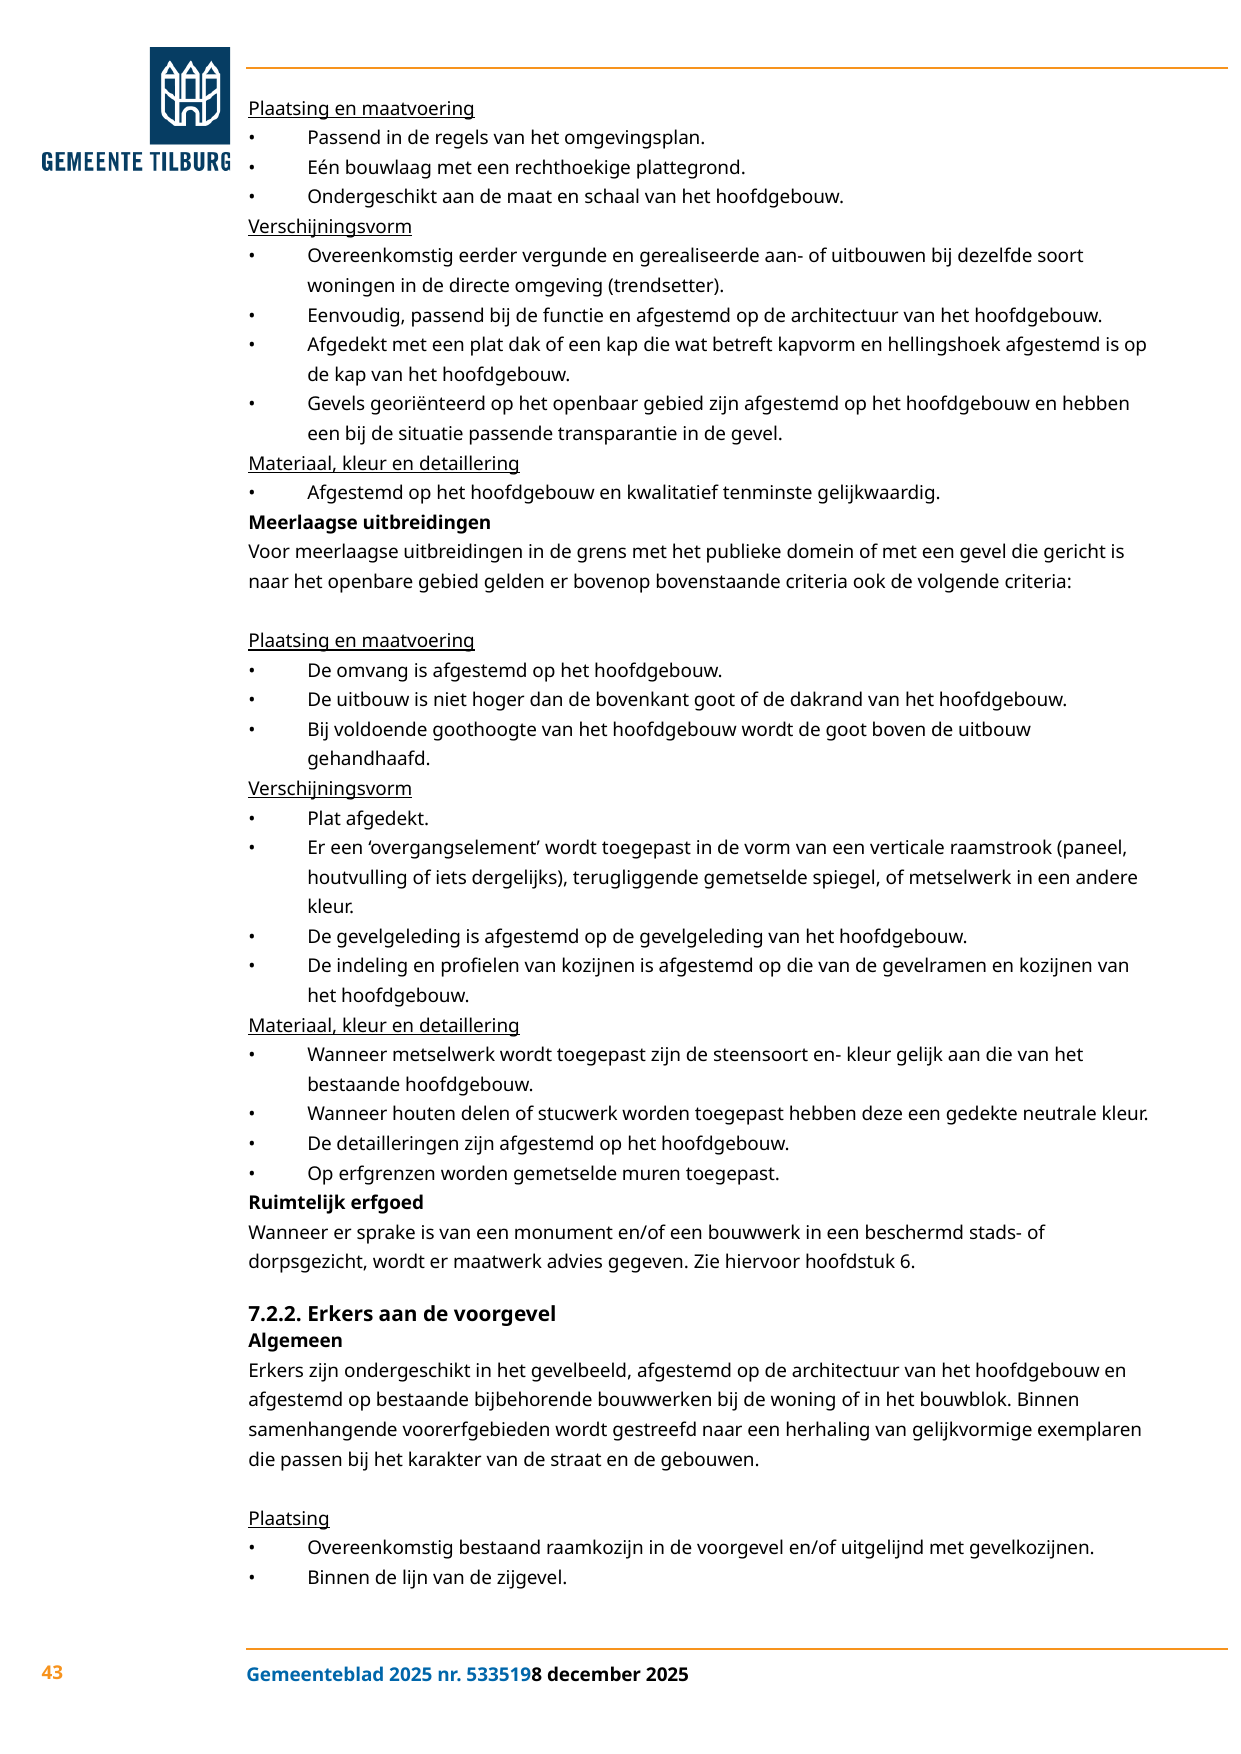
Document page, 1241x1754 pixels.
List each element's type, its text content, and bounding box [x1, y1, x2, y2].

list De omvang is afgestemd op het hoofdgebouw. [248, 657, 1152, 683]
list Afgestemd op het hoofdgebouw en kwalitatief tenminste gelijkwaardig. [248, 479, 1152, 505]
list Passend in de regels van het omgevingsplan. [248, 124, 1152, 150]
list Plat afgedekt. [248, 805, 1152, 831]
list Op erfgrenzen worden gemetselde muren toegepast. [248, 1160, 1152, 1186]
list Overeenkomstig eerder vergunde en gerealiseerde aan- of uitbouwen bij dezelfde soort woningen in de directe omgeving (trendsetter). [248, 243, 1152, 298]
list Ondergeschikt aan de maat en schaal van het hoofdgebouw. [248, 183, 1152, 209]
list Eén bouwlaag met een rechthoekige plattegrond. [248, 154, 1152, 180]
list Afgedekt met een plat dak of een kap die wat betreft kapvorm en hellingshoek afgestemd is op de kap van het hoofdgebouw. [248, 331, 1152, 387]
list De detailleringen zijn afgestemd op het hoofdgebouw. [248, 1130, 1152, 1156]
text Plaatsing en maatvoering [248, 627, 1152, 653]
text Meerlaagse uitbreidingen [248, 509, 1152, 535]
text Verschijningsvorm [248, 213, 1152, 239]
list De uitbouw is niet hoger dan de bovenkant goot of de dakrand van het hoofdgebouw. [248, 686, 1152, 712]
text Erkers zijn ondergeschikt in het gevelbeeld, afgestemd op de architectuur van het hoofdgebouw en afgestemd op bestaande bijbehorende bouwwerken bij de woning of in het bouwblok. Binnen samenhangende voorerfgebieden wordt gestreefd naar een herhaling van gelijkvormige exemplaren die passen bij het karakter van de straat en de gebouwen. [248, 1357, 1152, 1471]
text Algemeen [248, 1327, 1152, 1353]
text Materiaal, kleur en detaillering [248, 450, 1152, 476]
text Wanneer er sprake is van een monument en/of een bouwwerk in een beschermd stads- of dorpsgezicht, wordt er maatwerk advies gegeven. Zie hiervoor hoofdstuk 6. [248, 1219, 1152, 1274]
text 7.2.2. Erkers aan de voorgevel [248, 1299, 1152, 1327]
list Eenvoudig, passend bij de functie en afgestemd op de architectuur van het hoofdgebouw. [248, 302, 1152, 328]
list De gevelgeleding is afgestemd op de gevelgeleding van het hoofdgebouw. [248, 923, 1152, 949]
text Voor meerlaagse uitbreidingen in de grens met het publieke domein of met een gevel die gericht is naar het openbare gebied gelden er bovenop bovenstaande criteria ook de volgende criteria: [248, 538, 1152, 594]
text Plaatsing en maatvoering [248, 95, 1152, 121]
text Ruimtelijk erfgoed [248, 1189, 1152, 1215]
text Materiaal, kleur en detaillering [248, 1012, 1152, 1038]
text Plaatsing [248, 1505, 1152, 1531]
text Verschijningsvorm [248, 775, 1152, 801]
picture [41, 47, 231, 172]
list Er een ‘overgangselement’ wordt toegepast in de vorm van een verticale raamstrook (paneel, houtvulling of iets dergelijks), terugliggende gemetselde spiegel, of metselwerk in een andere kleur. [248, 834, 1152, 919]
list Bij voldoende goothoogte van het hoofdgebouw wordt de goot boven de uitbouw gehandhaafd. [248, 716, 1152, 771]
list Wanneer houten delen of stucwerk worden toegepast hebben deze een gedekte neutrale kleur. [248, 1101, 1152, 1126]
list Overeenkomstig bestaand raamkozijn in de voorgevel en/of uitgelijnd met gevelkozijnen. [248, 1534, 1152, 1560]
list De indeling en profielen van kozijnen is afgestemd op die van de gevelramen en kozijnen van het hoofdgebouw. [248, 953, 1152, 1008]
list Binnen de lijn van de zijgevel. [248, 1564, 1152, 1590]
list Wanneer metselwerk wordt toegepast zijn de steensoort en- kleur gelijk aan die van het bestaande hoofdgebouw. [248, 1041, 1152, 1097]
list Gevels georiënteerd op het openbaar gebied zijn afgestemd op het hoofdgebouw en hebben een bij de situatie passende transparantie in de gevel. [248, 391, 1152, 446]
